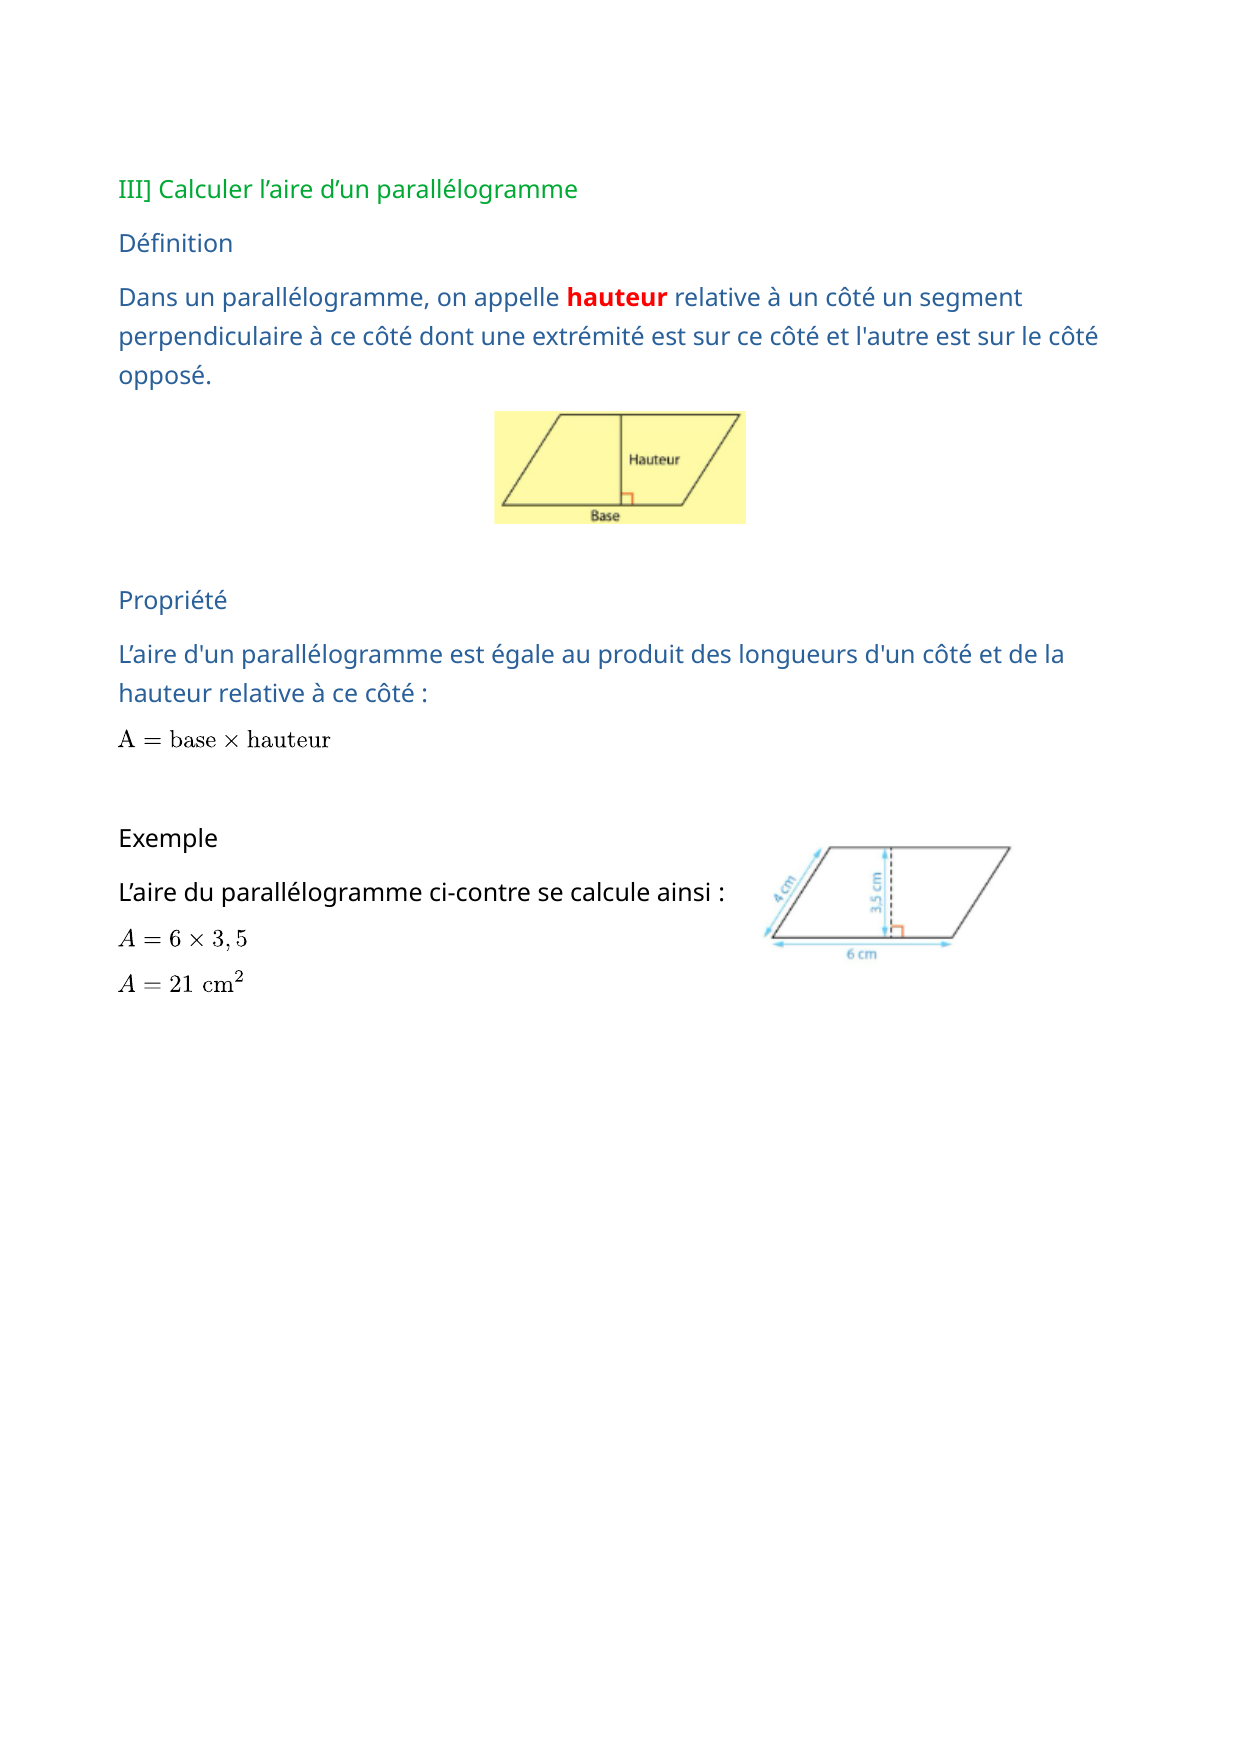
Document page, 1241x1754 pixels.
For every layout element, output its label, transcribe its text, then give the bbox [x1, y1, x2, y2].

text III] Calculer l’aire d’un parallélogramme [118, 172, 1122, 206]
text Dans un parallélogramme, on appelle hauteur relative à un côté un segment perpendiculaire à ce côté dont une extrémité est sur ce côté et l'autre est sur le côté opposé. [118, 279, 1122, 392]
text L’aire d'un parallélogramme est égale au produit des longueurs d'un côté et de la hauteur relative à ce côté : [118, 637, 1122, 710]
picture [754, 834, 1024, 972]
text [1024, 875, 1122, 909]
text Définition [118, 226, 1122, 260]
text L’aire du parallélogramme ci-contre se calcule ainsi : [118, 875, 754, 909]
text Propriété [118, 583, 1122, 617]
picture [494, 411, 746, 524]
text Exemple [118, 821, 1122, 855]
